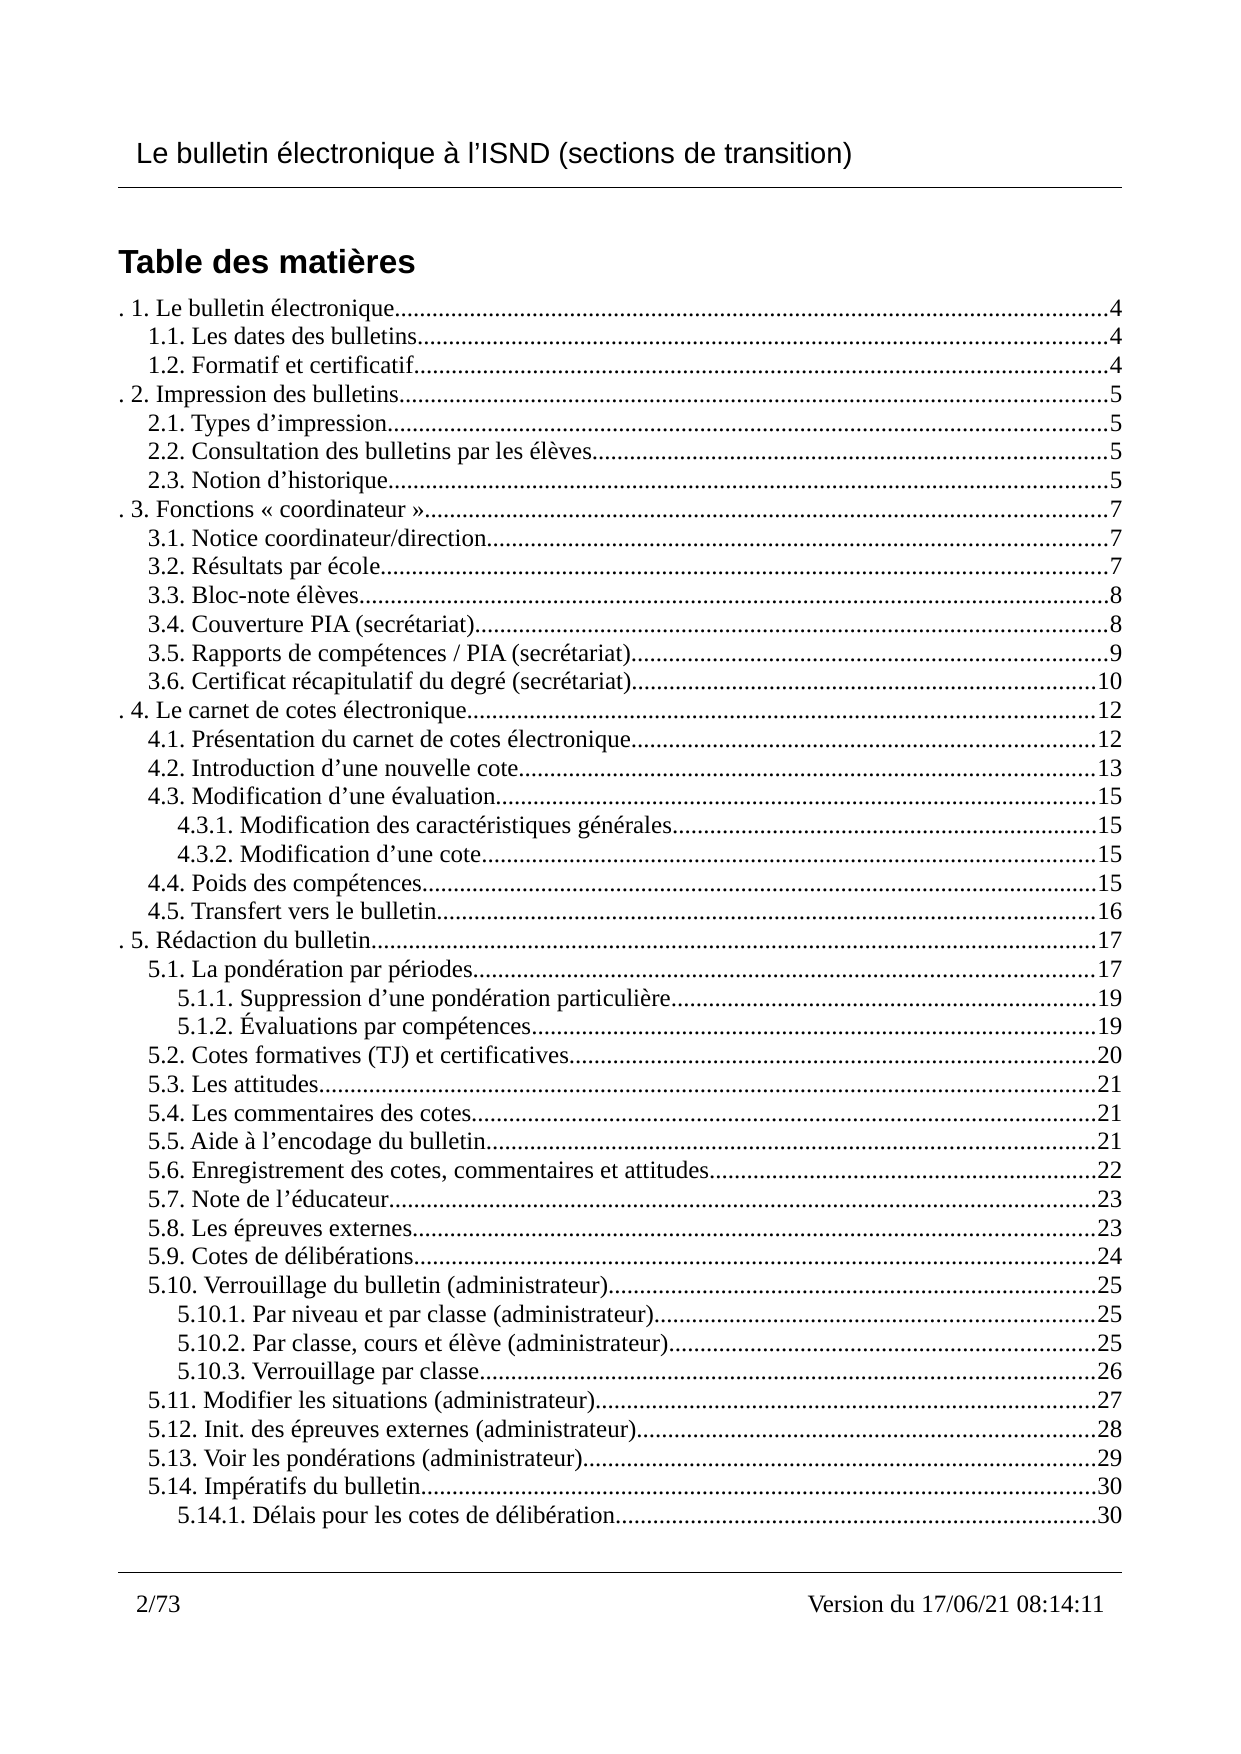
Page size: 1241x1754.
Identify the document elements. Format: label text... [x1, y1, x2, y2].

text . 2. Impression des bulletins 5 [118, 379, 1122, 408]
text 1.1. Les dates des bulletins 4 [148, 321, 1122, 350]
text 4.2. Introduction d’une nouvelle cote 13 [148, 753, 1122, 781]
text 5.7. Note de l’éducateur 23 [148, 1184, 1122, 1213]
text 5.2. Cotes formatives (TJ) et certificatives 20 [148, 1040, 1122, 1069]
text 5.10.2. Par classe, cours et élève (administrateur) 25 [177, 1328, 1122, 1356]
text 5.10. Verrouillage du bulletin (administrateur) 25 [148, 1270, 1122, 1299]
text 4.1. Présentation du carnet de cotes électronique 12 [148, 724, 1122, 753]
text 5.4. Les commentaires des cotes 21 [148, 1098, 1122, 1126]
text 5.1.2. Évaluations par compétences 19 [177, 1011, 1122, 1040]
text 3.2. Résultats par école 7 [148, 551, 1122, 580]
text 5.14.1. Délais pour les cotes de délibération 30 [177, 1500, 1122, 1529]
text 4.4. Poids des compétences 15 [148, 868, 1122, 896]
text 5.3. Les attitudes 21 [148, 1069, 1122, 1098]
text 3.3. Bloc-note élèves 8 [148, 580, 1122, 609]
text 4.5. Transfert vers le bulletin 16 [148, 896, 1122, 925]
text . 5. Rédaction du bulletin 17 [118, 925, 1122, 954]
text 5.1. La pondération par périodes 17 [148, 954, 1122, 983]
text 5.10.3. Verrouillage par classe 26 [177, 1356, 1122, 1385]
text . 4. Le carnet de cotes électronique 12 [118, 695, 1122, 724]
text . 3. Fonctions « coordinateur » 7 [118, 494, 1122, 523]
text . 1. Le bulletin électronique 4 [118, 293, 1122, 321]
text 2.3. Notion d’historique 5 [148, 465, 1122, 494]
text 5.12. Init. des épreuves externes (administrateur) 28 [148, 1414, 1122, 1443]
text 5.13. Voir les pondérations (administrateur) 29 [148, 1443, 1122, 1471]
text 3.6. Certificat récapitulatif du degré (secrétariat) 10 [148, 666, 1122, 695]
text 1.2. Formatif et certificatif 4 [148, 350, 1122, 379]
text 4.3. Modification d’une évaluation 15 [148, 781, 1122, 810]
text 3.4. Couverture PIA (secrétariat) 8 [148, 609, 1122, 638]
text 2.2. Consultation des bulletins par les élèves 5 [148, 436, 1122, 465]
text 5.6. Enregistrement des cotes, commentaires et attitudes 22 [148, 1155, 1122, 1184]
text 5.10.1. Par niveau et par classe (administrateur) 25 [177, 1299, 1122, 1328]
text 5.1.1. Suppression d’une pondération particulière 19 [177, 983, 1122, 1011]
text 4.3.1. Modification des caractéristiques générales 15 [177, 810, 1122, 839]
text 3.5. Rapports de compétences / PIA (secrétariat) 9 [148, 638, 1122, 666]
text 5.9. Cotes de délibérations 24 [148, 1241, 1122, 1270]
text 2.1. Types d’impression 5 [148, 408, 1122, 436]
text 4.3.2. Modification d’une cote 15 [177, 839, 1122, 868]
subtitle Table des matières [118, 242, 1122, 280]
text 5.8. Les épreuves externes 23 [148, 1213, 1122, 1241]
text 5.14. Impératifs du bulletin 30 [148, 1471, 1122, 1500]
text 5.5. Aide à l’encodage du bulletin 21 [148, 1126, 1122, 1155]
text 5.11. Modifier les situations (administrateur) 27 [148, 1385, 1122, 1414]
text 3.1. Notice coordinateur/direction 7 [148, 523, 1122, 551]
